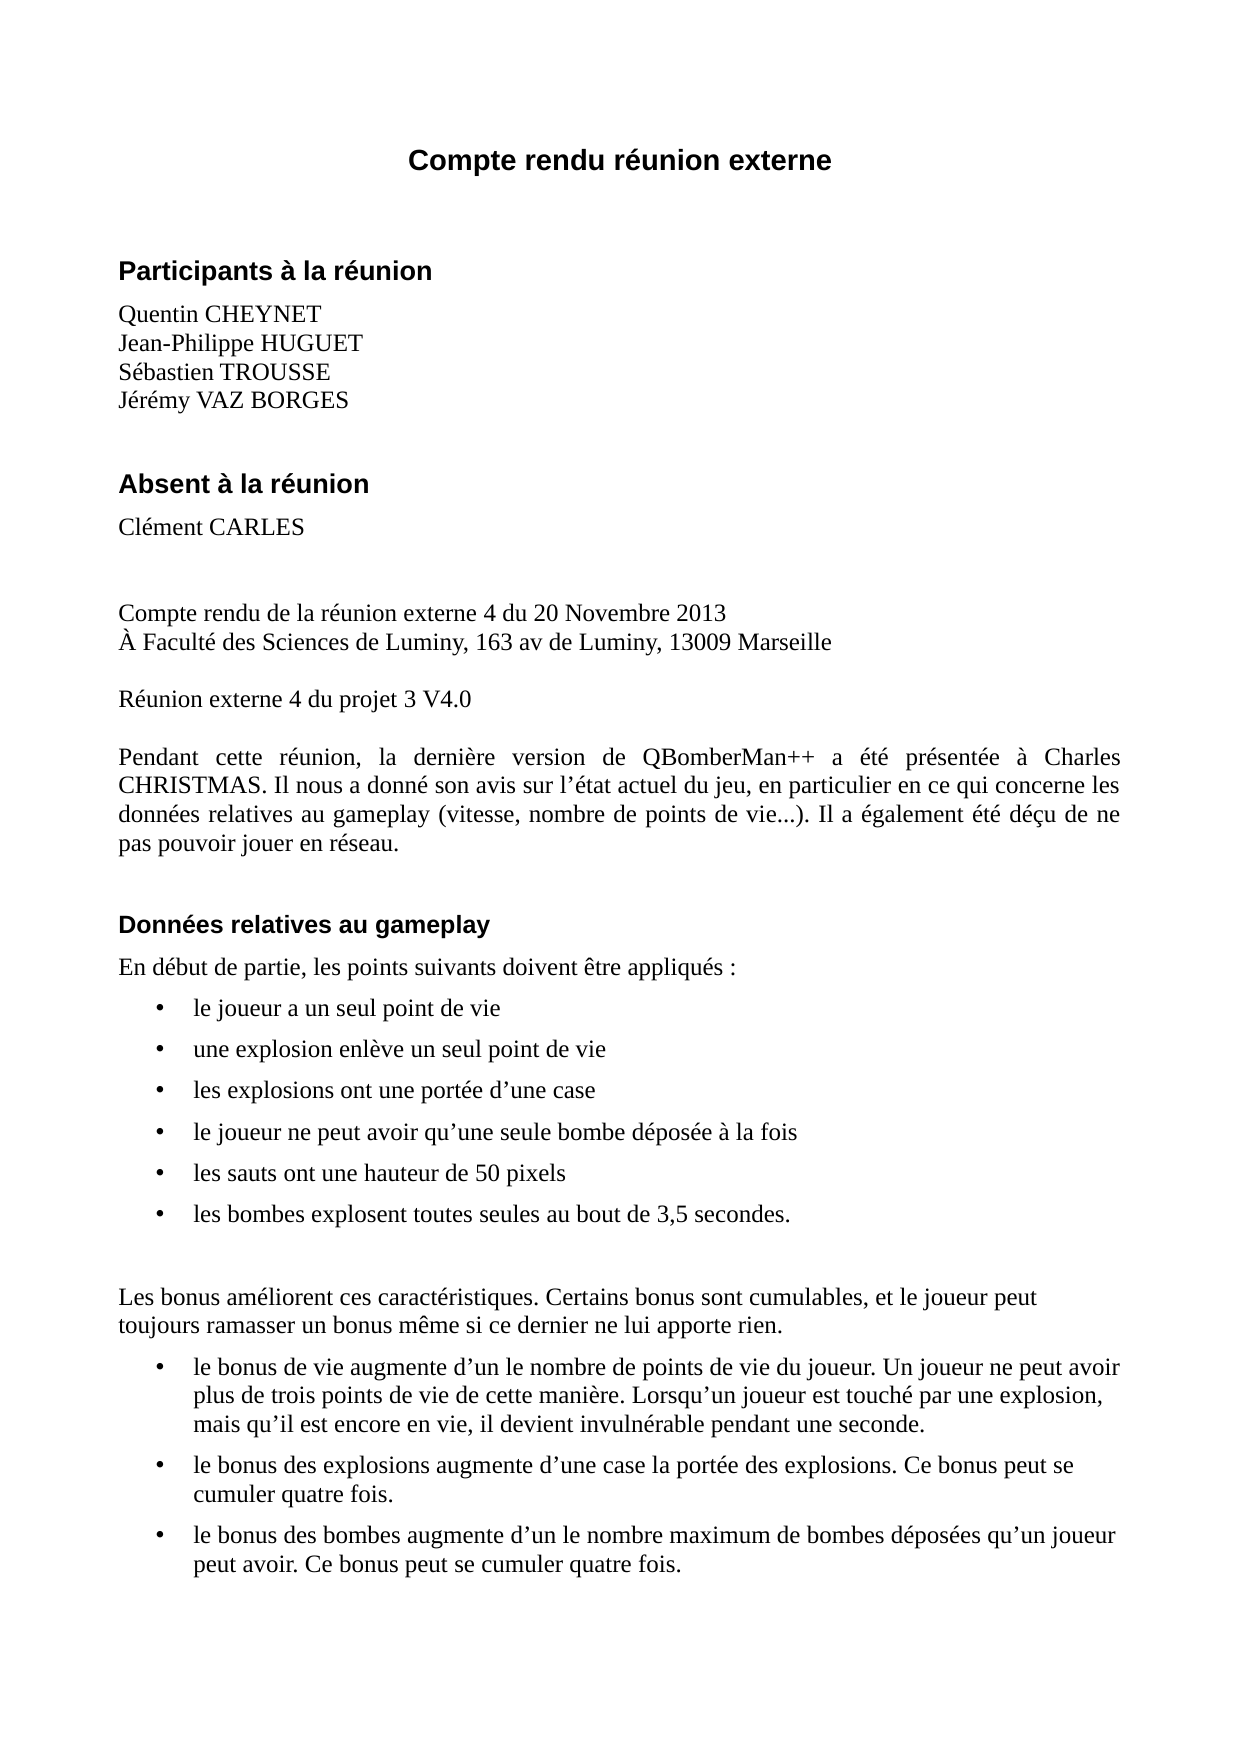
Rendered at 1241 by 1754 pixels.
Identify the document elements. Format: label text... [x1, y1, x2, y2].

list le bonus des explosions augmente d’une case la portée des explosions. Ce bonus peut se cumuler quatre fois. [156, 1450, 1122, 1508]
list le bonus des bombes augmente d’un le nombre maximum de bombes déposées qu’un joueur peut avoir. Ce bonus peut se cumuler quatre fois. [156, 1520, 1122, 1578]
list les sauts ont une hauteur de 50 pixels [156, 1158, 1122, 1187]
list le joueur ne peut avoir qu’une seule bombe déposée à la fois [156, 1117, 1122, 1145]
text Clément CARLES [118, 512, 1122, 540]
text Jean-Philippe HUGUET [118, 328, 1122, 357]
text Jérémy VAZ BORGES [118, 385, 1122, 414]
subtitle Participants à la réunion [118, 255, 1122, 287]
text Pendant cette réunion, la dernière version de QBomberMan++ a été présentée à Charles CHRISTMAS. Il nous a donné son avis sur l’état actuel du jeu, en particulier en ce qui concerne les données relatives au gameplay (vitesse, nombre de points de vie...). Il a également été déçu de ne pas pouvoir jouer en réseau. [118, 742, 1122, 857]
subtitle Absent à la réunion [118, 468, 1122, 499]
text En début de partie, les points suivants doivent être appliqués : [118, 952, 1122, 980]
text Compte rendu de la réunion externe 4 du 20 Novembre 2013 [118, 598, 1122, 627]
list le bonus de vie augmente d’un le nombre de points de vie du joueur. Un joueur ne peut avoir plus de trois points de vie de cette manière. Lorsqu’un joueur est touché par une explosion, mais qu’il est encore en vie, il devient invulnérable pendant une seconde. [156, 1352, 1122, 1438]
text Quentin CHEYNET [118, 299, 1122, 328]
subtitle Données relatives au gameplay [118, 910, 1122, 939]
list les bombes explosent toutes seules au bout de 3,5 secondes. [156, 1199, 1122, 1228]
text Sébastien TROUSSE [118, 357, 1122, 385]
text À Faculté des Sciences de Luminy, 163 av de Luminy, 13009 Marseille [118, 627, 1122, 655]
list le joueur a un seul point de vie [156, 993, 1122, 1022]
list les explosions ont une portée d’une case [156, 1075, 1122, 1104]
text Les bonus améliorent ces caractéristiques. Certains bonus sont cumulables, et le joueur peut toujours ramasser un bonus même si ce dernier ne lui apporte rien. [118, 1282, 1122, 1339]
subtitle Compte rendu réunion externe [118, 143, 1122, 177]
text Réunion externe 4 du projet 3 V4.0 [118, 684, 1122, 713]
list une explosion enlève un seul point de vie [156, 1034, 1122, 1063]
